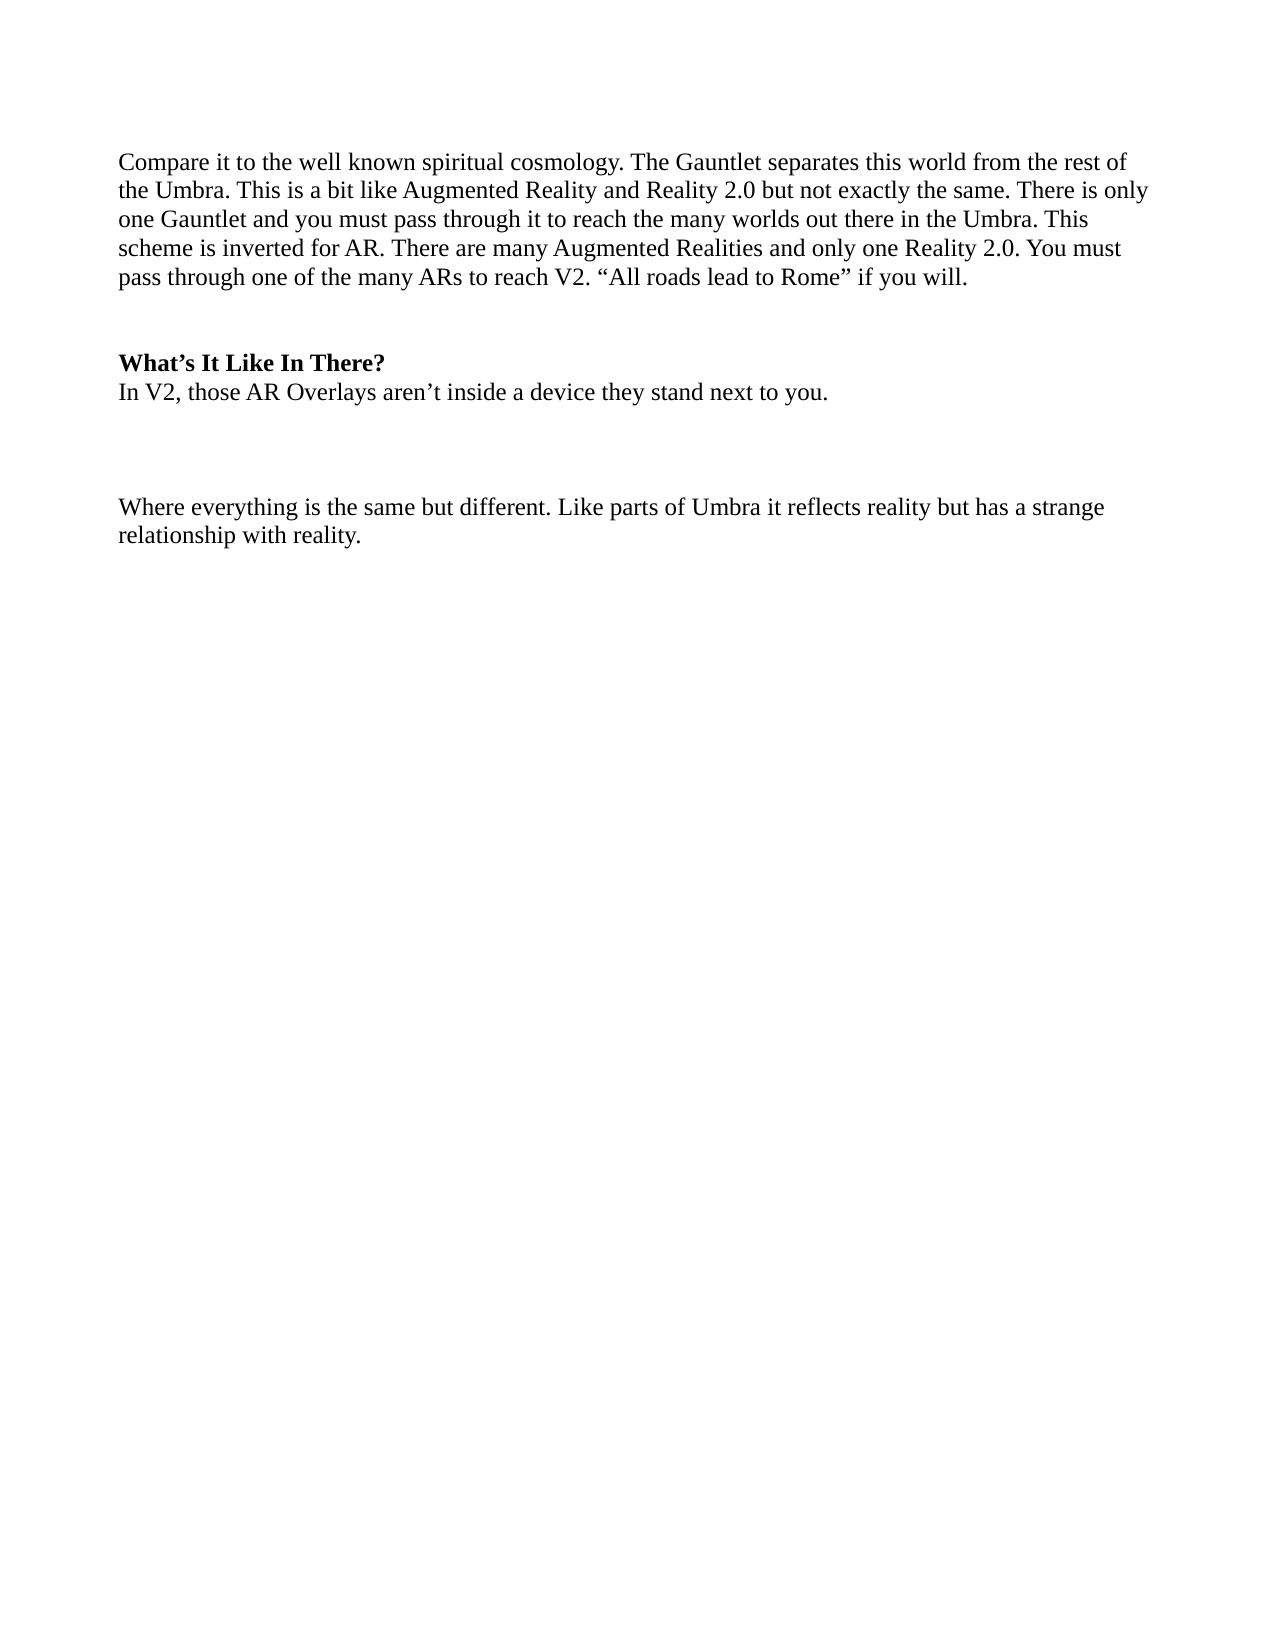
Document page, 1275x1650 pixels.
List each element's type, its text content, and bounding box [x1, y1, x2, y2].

text In V2, those AR Overlays aren’t inside a device they stand next to you. [118, 377, 1157, 406]
text Where everything is the same but different. Like parts of Umbra it reflects reality but has a strange relationship with reality. [118, 492, 1157, 549]
text Compare it to the well known spiritual cosmology. The Gauntlet separates this world from the rest of the Umbra. This is a bit like Augmented Reality and Reality 2.0 but not exactly the same. There is only one Gauntlet and you must pass through it to reach the many worlds out there in the Umbra. This scheme is inverted for AR. There are many Augmented Realities and only one Reality 2.0. You must pass through one of the many ARs to reach V2. “All roads lead to Rome” if you will. [118, 147, 1157, 291]
text What’s It Like In There? [118, 348, 1157, 377]
